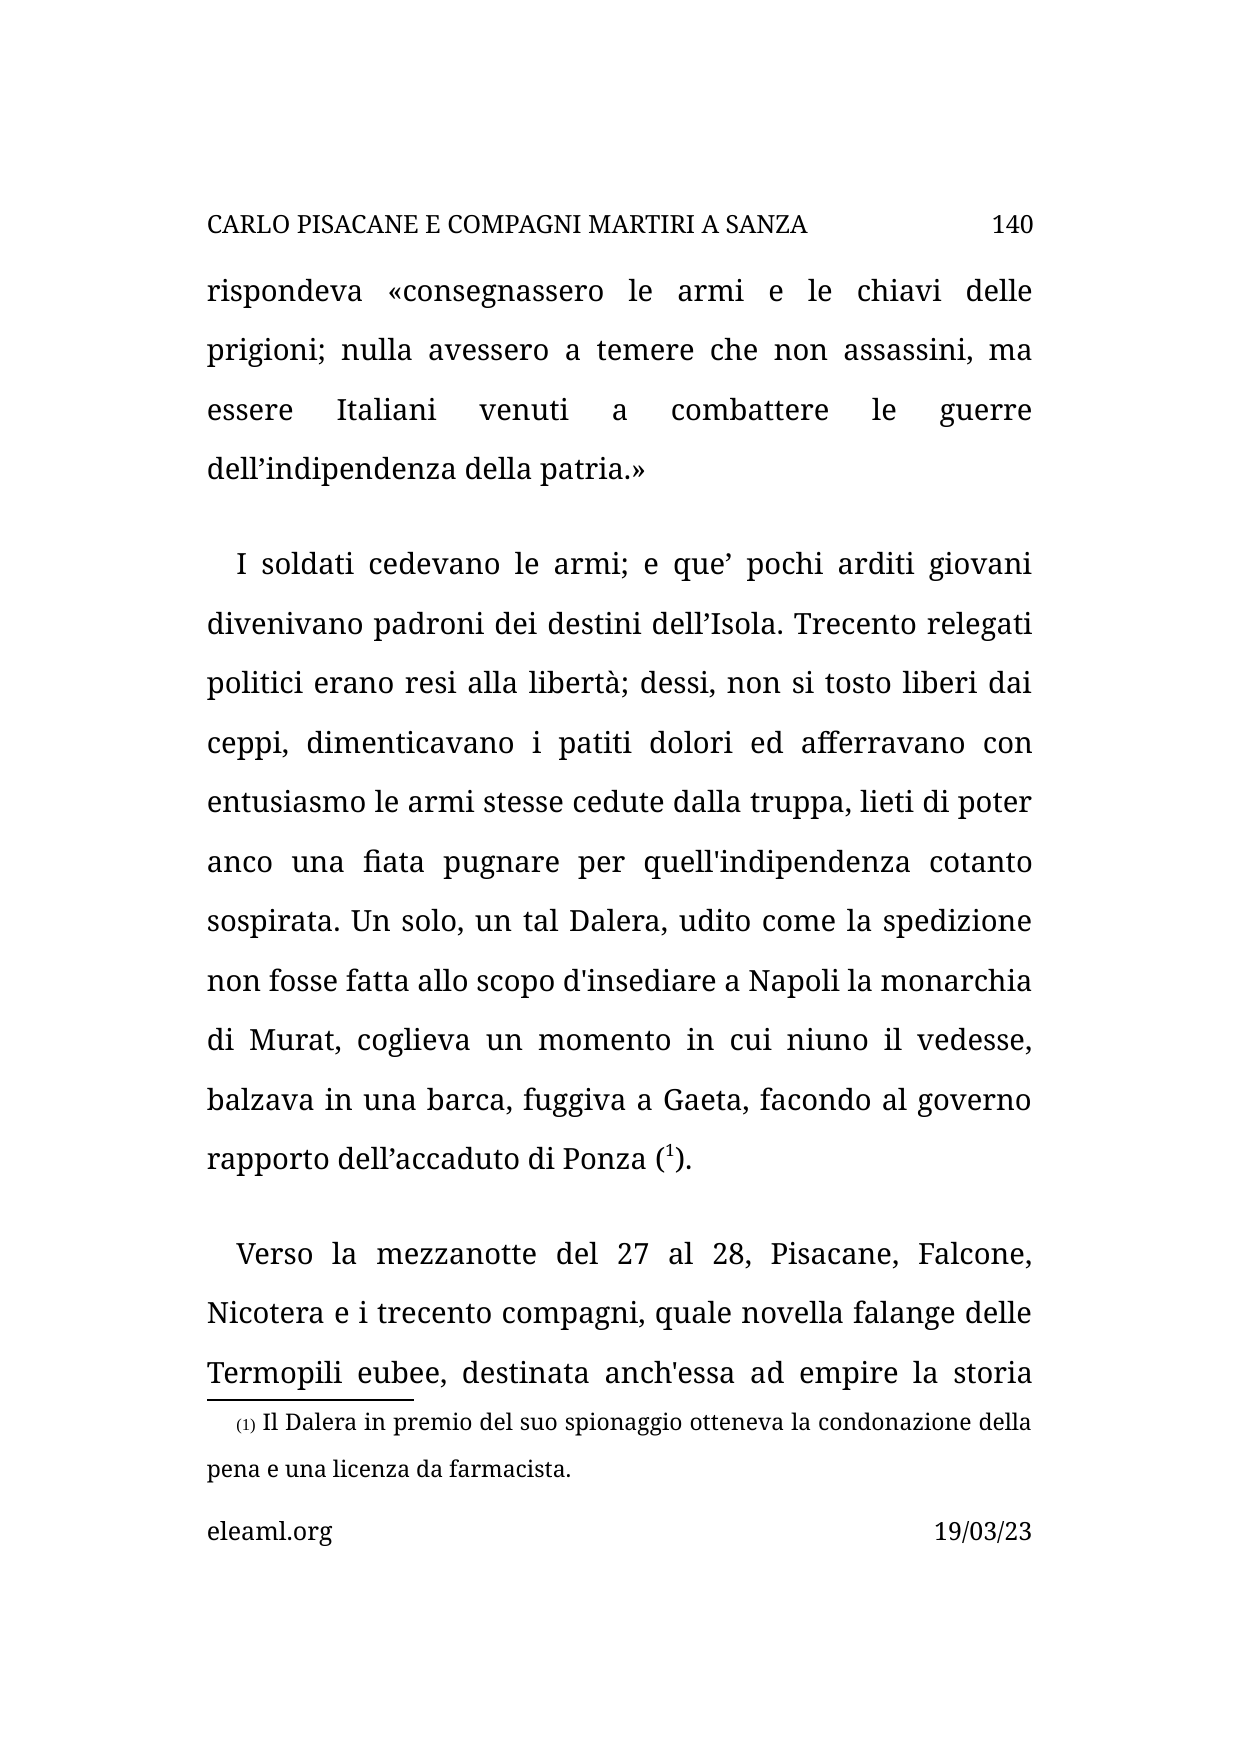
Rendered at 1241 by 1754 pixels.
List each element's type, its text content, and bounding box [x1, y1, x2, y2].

text rispondeva «consegnassero le armi e le chiavi delle prigioni; nulla avessero a temere che non assassini, ma essere Italiani venuti a combattere le guerre dell’indipendenza della patria.» [207, 270, 1033, 488]
text I soldati cedevano le armi; e que’ pochi arditi giovani divenivano padroni dei destini dell’Isola. Trecento relegati politici erano resi alla libertà; dessi, non si tosto liberi dai ceppi, dimenticavano i patiti dolori ed afferravano con entusiasmo le armi stesse cedute dalla truppa, lieti di poter anco una fiata pugnare per quell'indipendenza cotanto sospirata. Un solo, un tal Dalera, udito come la spedizione non fosse fatta allo scopo d'insediare a Napoli la monarchia di Murat, coglieva un momento in cui niuno il vedesse, balzava in una barca, fuggiva a Gaeta, facondo al governo rapporto dell’accaduto di Ponza (). [207, 543, 1033, 1178]
text Il Dalera in premio del suo spionaggio otteneva la condonazione della pena e una licenza da farmacista. [207, 1406, 1033, 1484]
text Verso la mezzanotte del 27 al 28, Pisacane, Falcone, Nicotera e i trecento compagni, quale novella falange delle Termopili eubee, destinata anch'essa ad empire la storia [207, 1233, 1033, 1392]
